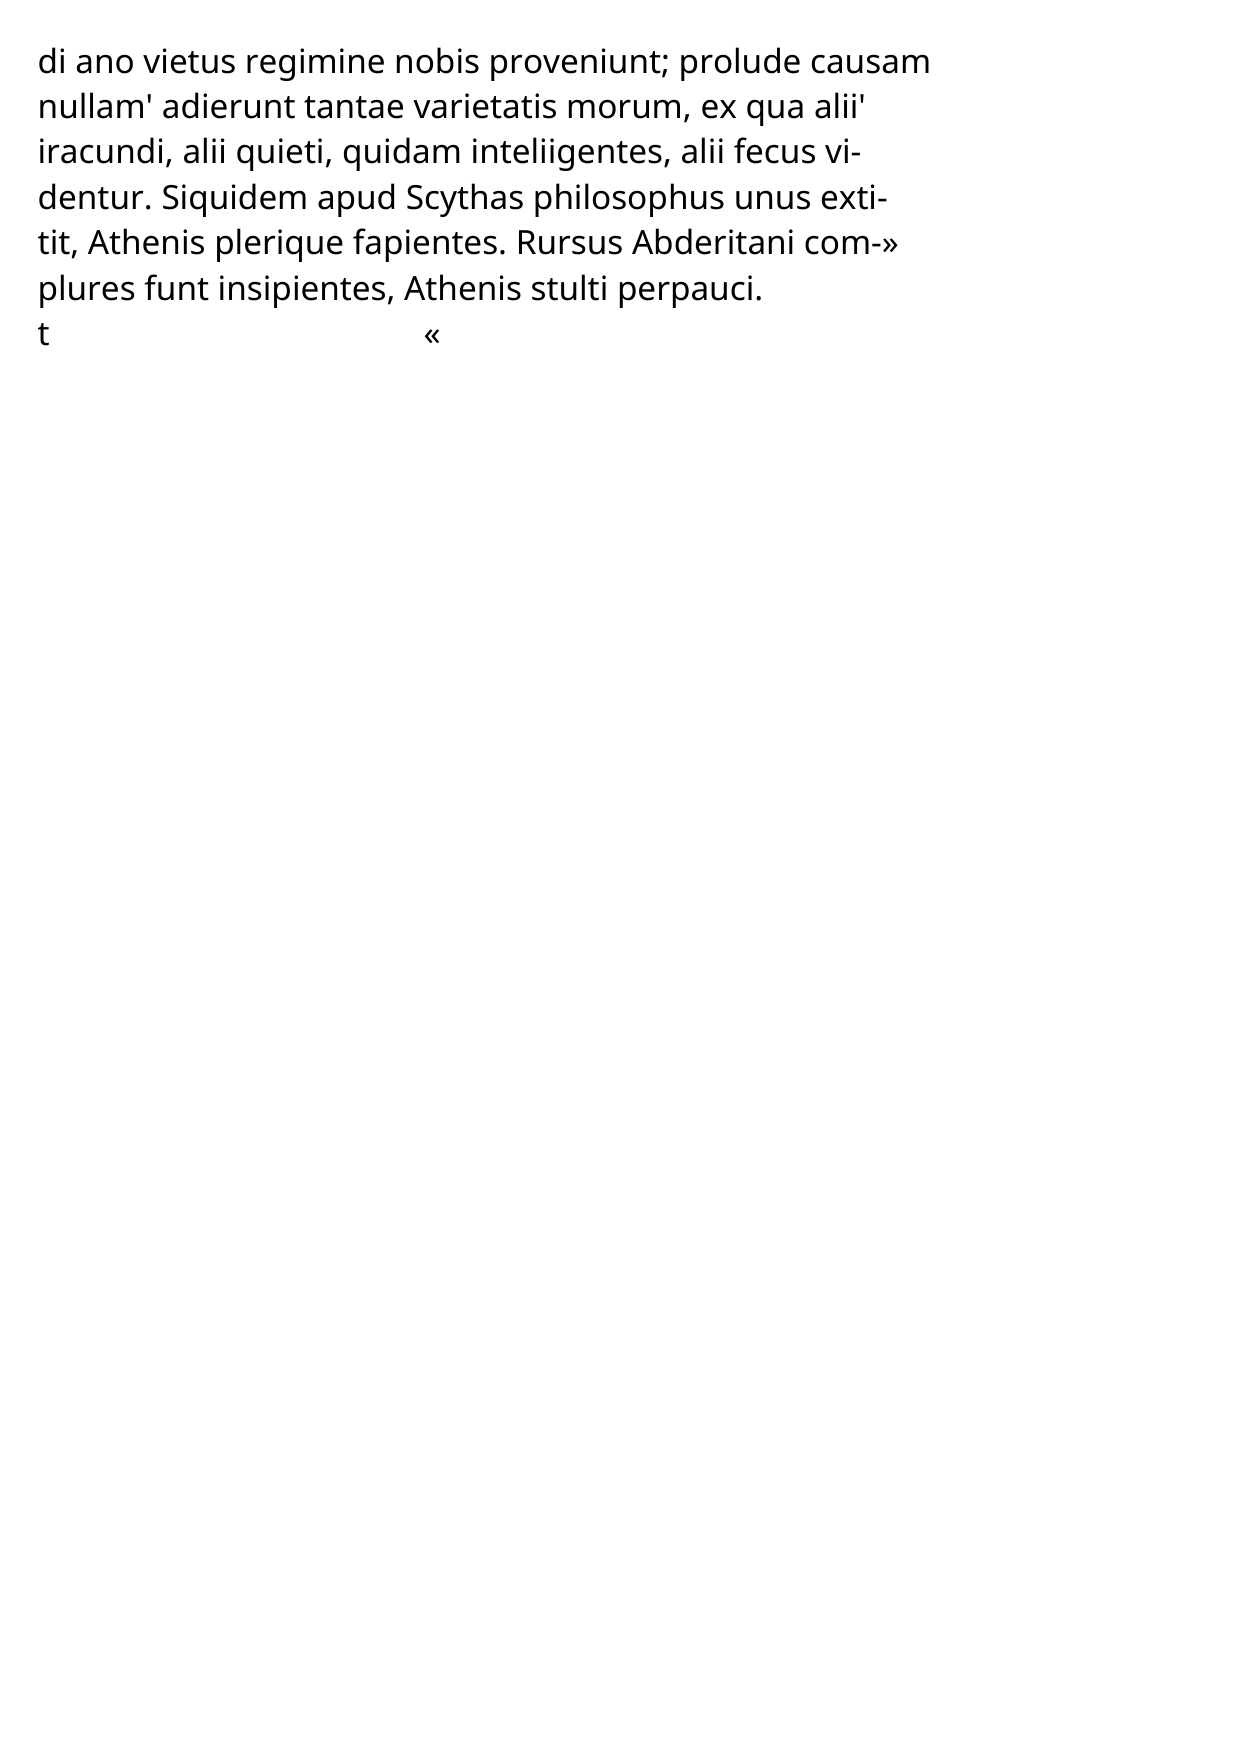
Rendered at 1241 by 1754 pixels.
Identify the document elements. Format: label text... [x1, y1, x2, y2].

text di ano vietus regimine nobis proveniunt; prolude causam nullam' adierunt tantae varietatis morum, ex qua alii' iracundi, alii quieti, quidam inteliigentes, alii fecus vi- dentur. Siquidem apud Scythas philosophus unus exti- tit, Athenis plerique fapientes. Rursus Abderitani com-» plures funt insipientes, Athenis stulti perpauci. t « [37, 37, 1203, 355]
